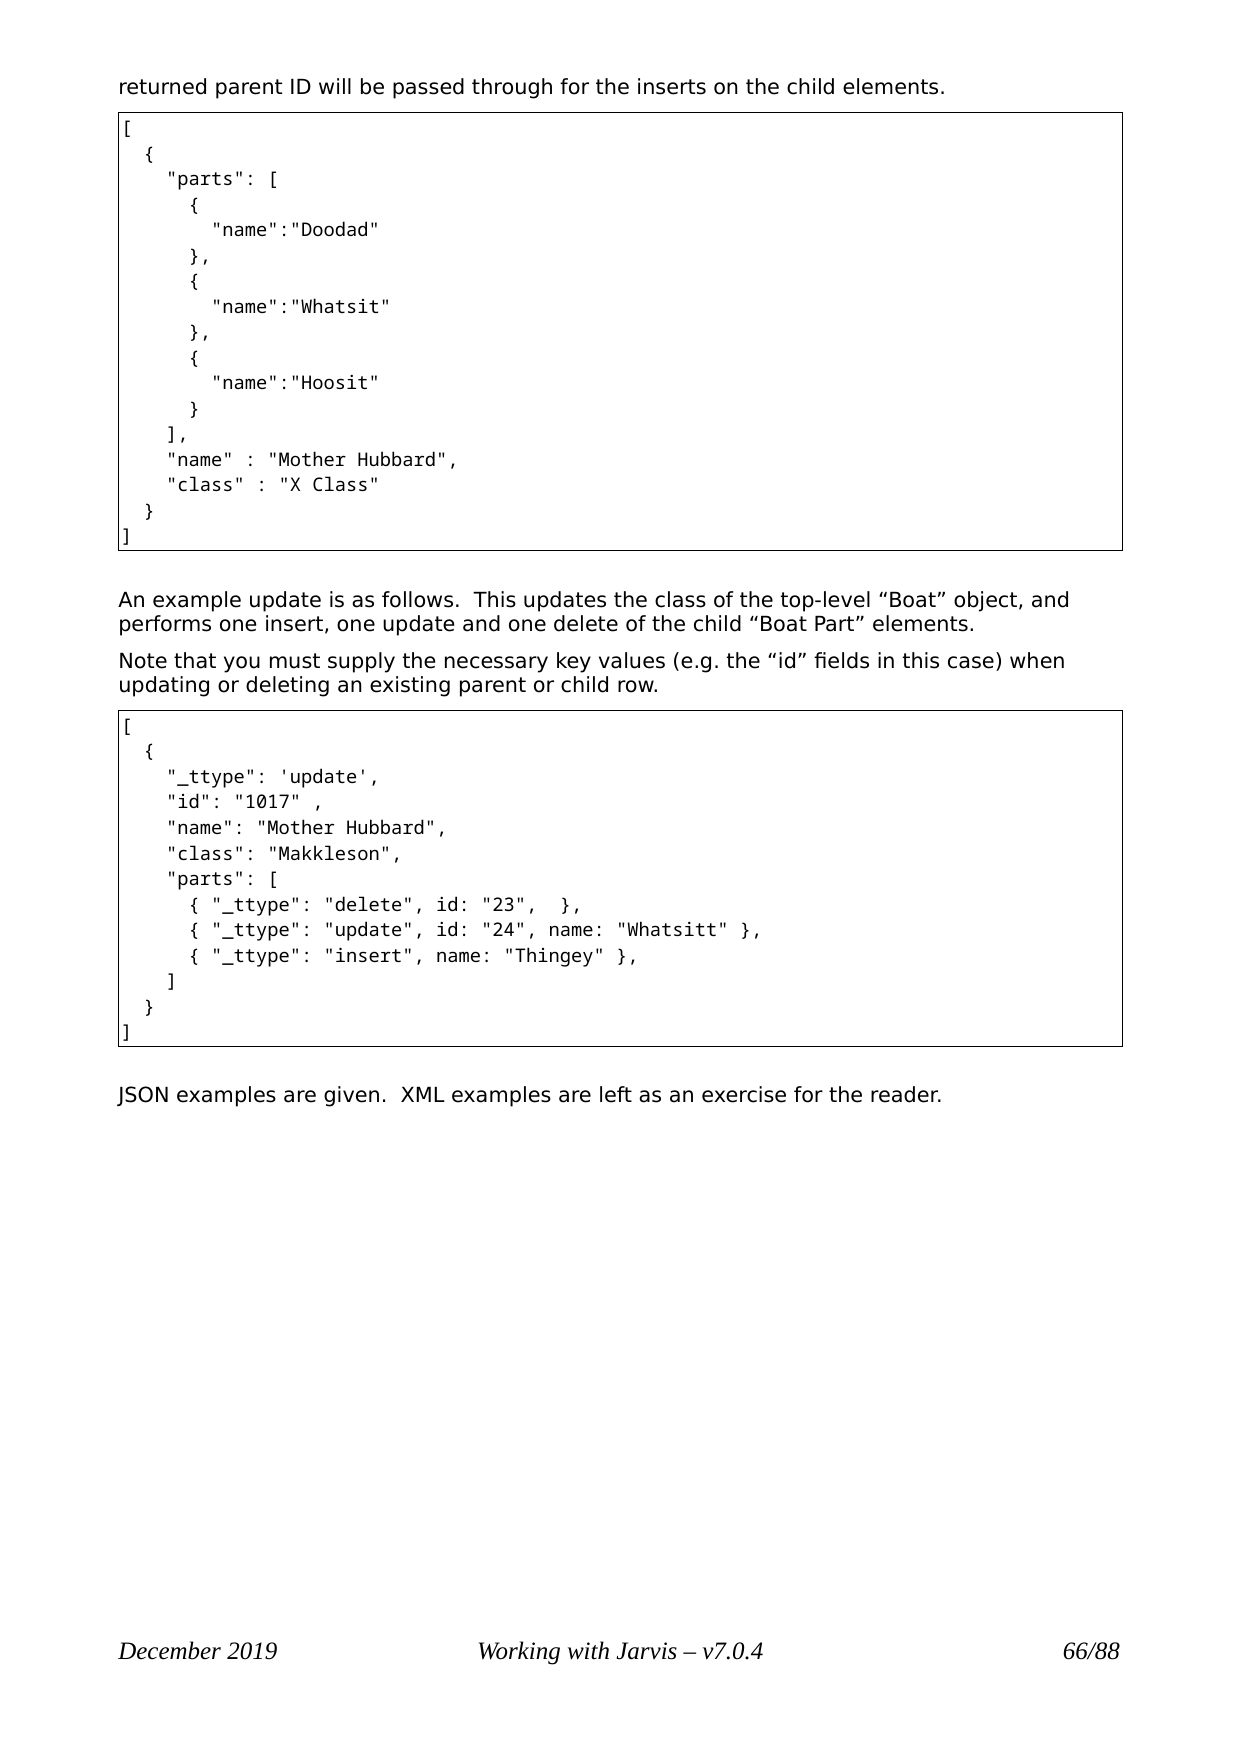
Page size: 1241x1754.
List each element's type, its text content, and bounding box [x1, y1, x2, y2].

text } [119, 990, 1122, 1016]
text "id": "1017" , [119, 786, 1122, 812]
text } [119, 494, 1122, 520]
text ] [119, 1016, 1122, 1046]
text }, [119, 316, 1122, 341]
text "name": "Mother Hubbard", [119, 812, 1122, 837]
text [ [119, 113, 1122, 137]
text "name" : "Mother Hubbard", [119, 443, 1122, 469]
text { "_ttype": "delete", id: "23", }, [119, 888, 1122, 914]
text ] [119, 520, 1122, 550]
text } [119, 392, 1122, 418]
text Note that you must supply the necessary key values (e.g. the “id” fields in this case) when updating or deleting an existing parent or child row. [118, 649, 1122, 697]
text { "_ttype": "insert", name: "Thingey" }, [119, 939, 1122, 965]
text "name":"Whatsit" [119, 290, 1122, 316]
text [ [119, 711, 1122, 735]
text "parts": [ [119, 163, 1122, 188]
text "class": "Makkleson", [119, 837, 1122, 863]
text "_ttype": 'update', [119, 761, 1122, 786]
text { "_ttype": "update", id: "24", name: "Whatsitt" }, [119, 914, 1122, 939]
text "name":"Hoosit" [119, 367, 1122, 392]
text { [119, 265, 1122, 290]
text { [119, 137, 1122, 163]
text { [119, 188, 1122, 214]
text "class" : "X Class" [119, 469, 1122, 494]
text An example update is as follows. This updates the class of the top-level “Boat” object, and performs one insert, one update and one delete of the child “Boat Part” elements. [118, 588, 1122, 636]
text }, [119, 239, 1122, 265]
text ] [119, 965, 1122, 990]
text JSON examples are given. XML examples are left as an exercise for the reader. [118, 1083, 1122, 1108]
text { [119, 341, 1122, 367]
text "name":"Doodad" [119, 214, 1122, 239]
text ], [119, 418, 1122, 443]
text { [119, 735, 1122, 761]
text returned parent ID will be passed through for the inserts on the child elements. [118, 75, 1122, 99]
text "parts": [ [119, 863, 1122, 888]
